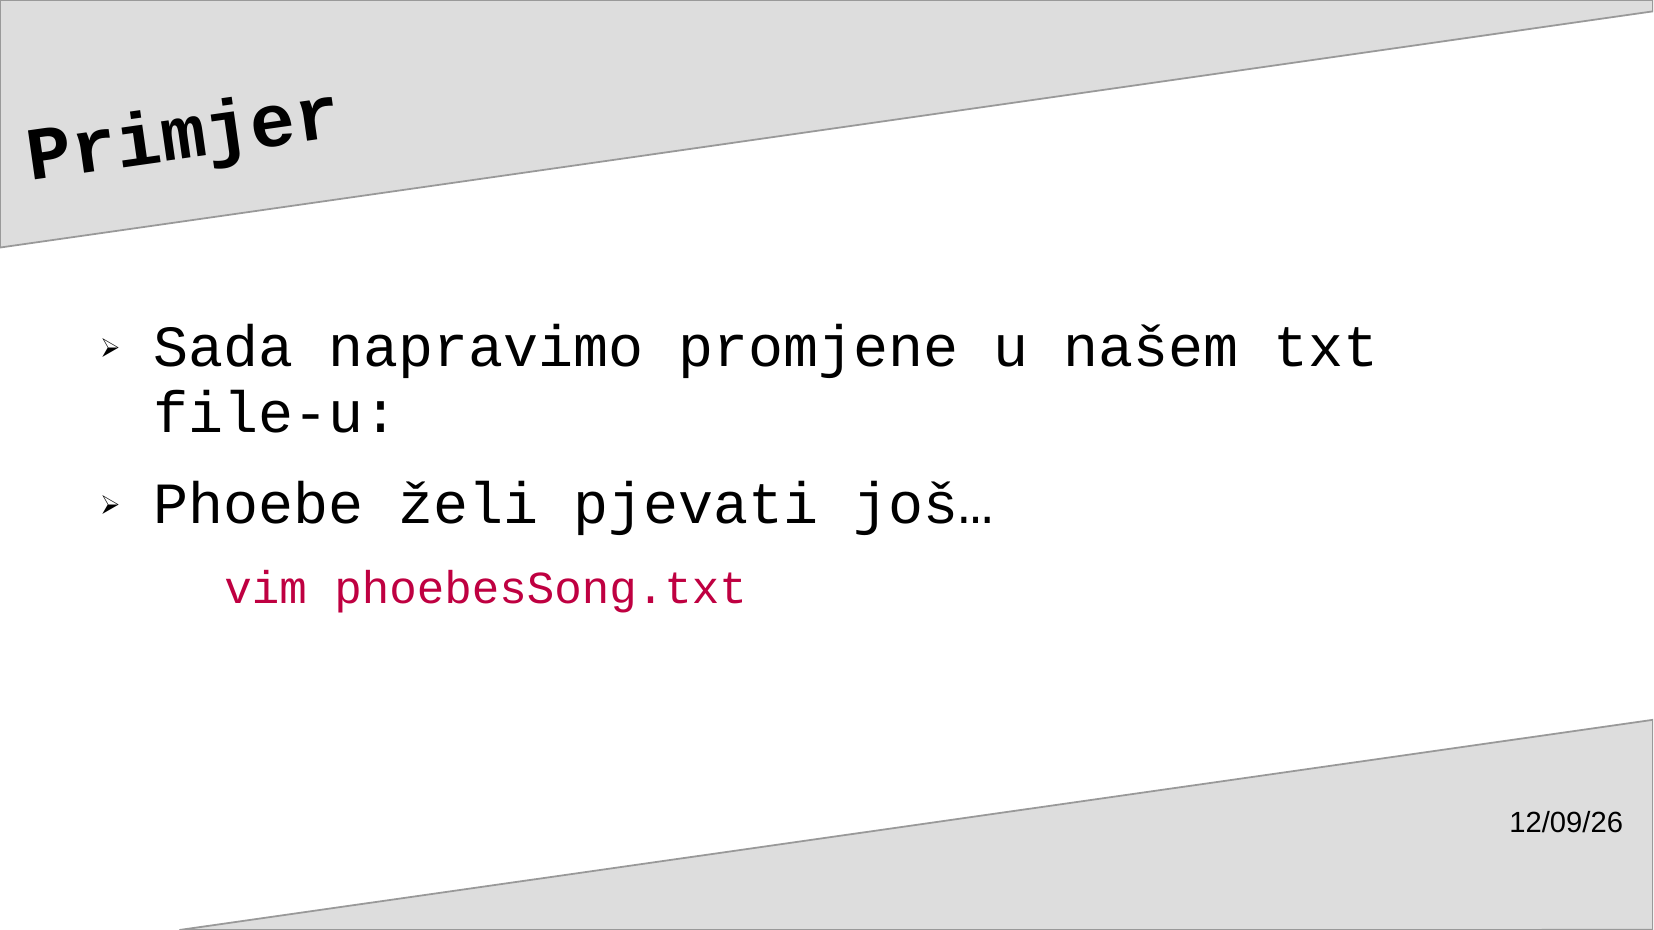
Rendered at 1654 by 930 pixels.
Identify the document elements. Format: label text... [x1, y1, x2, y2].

list Sada napravimo promjene u našem txt file-u: Phoebe želi pjevati još… vim phoebesSong.txt [82, 248, 1538, 788]
title Primjer [16, 0, 1501, 239]
